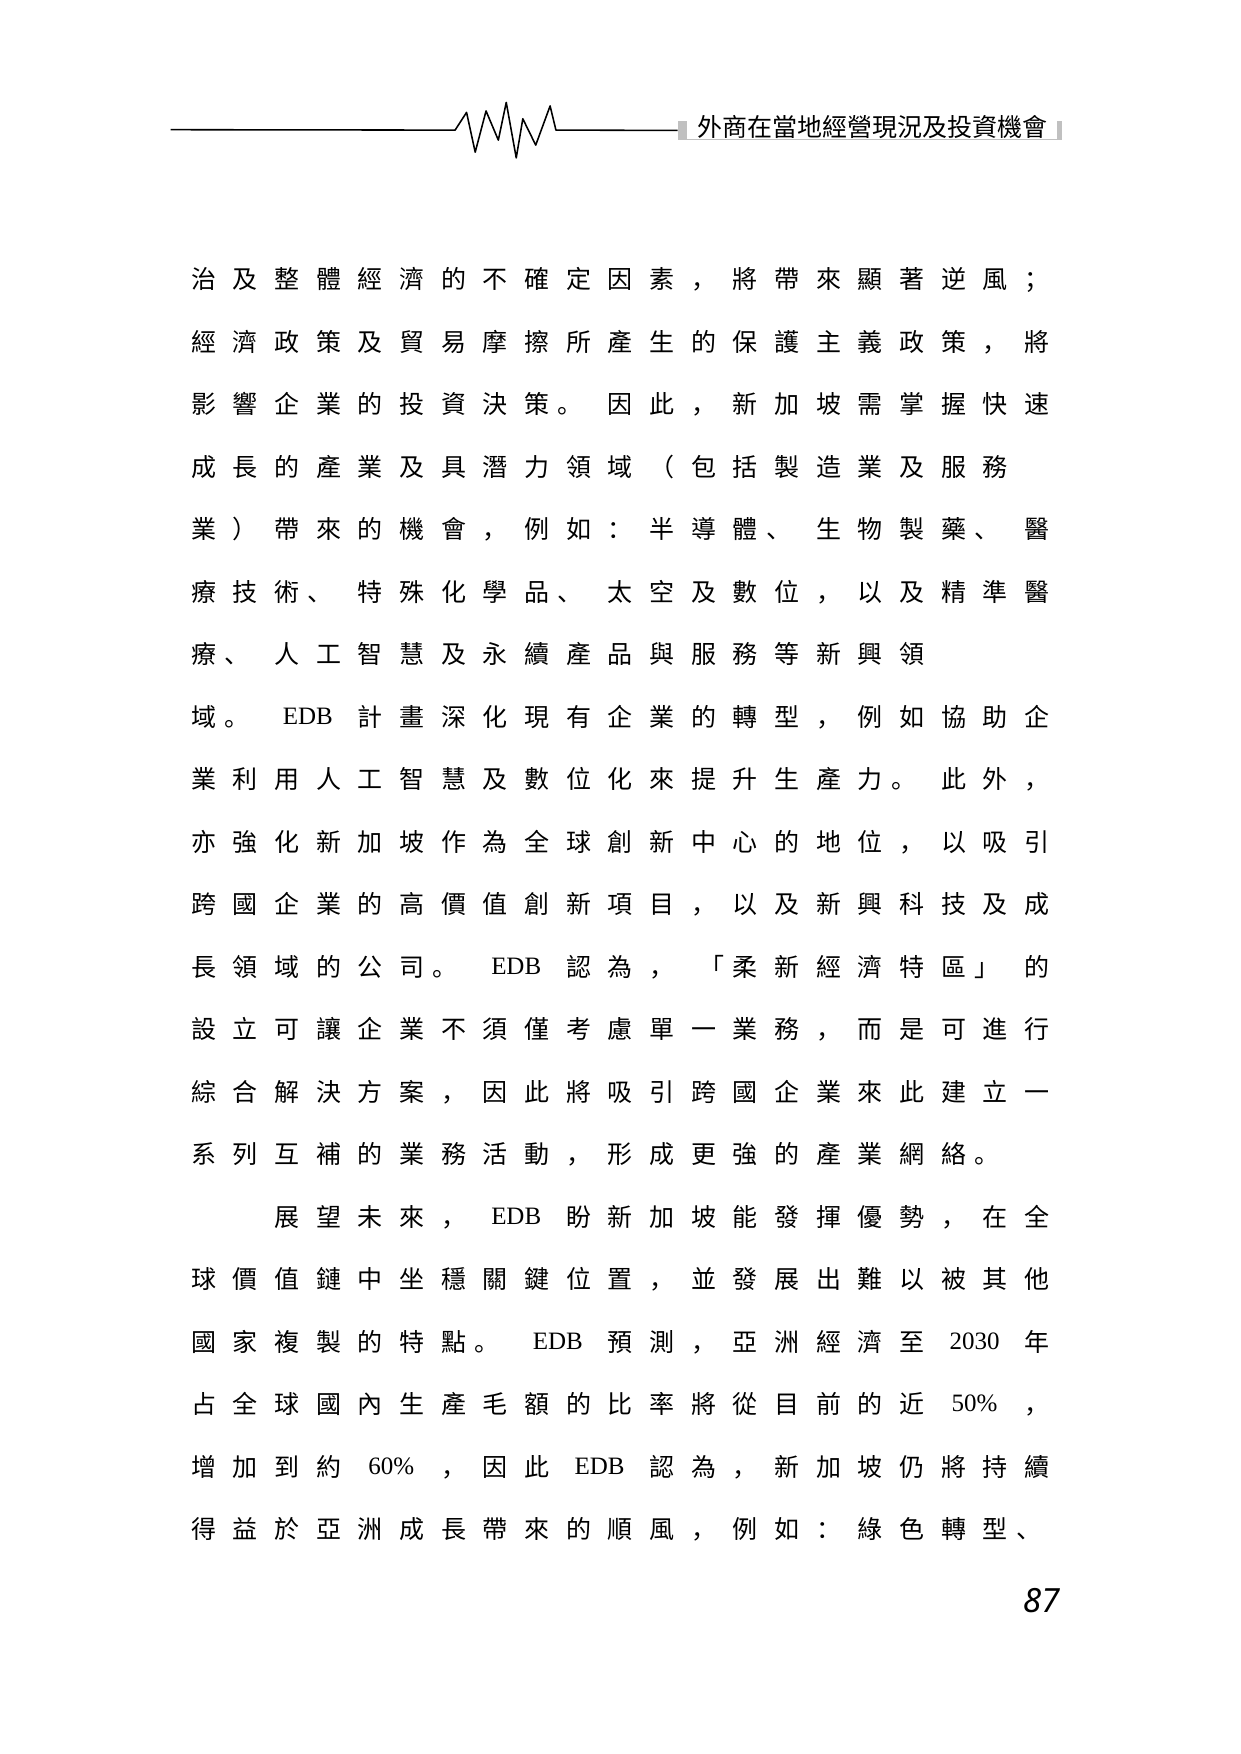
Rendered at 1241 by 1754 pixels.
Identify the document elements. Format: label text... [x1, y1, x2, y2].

text 展望未來，EDB盼新加坡能發揮優勢，在全球價值鏈中坐穩關鍵位置，並發展出難以被其他國家複製的特點。EDB預測，亞洲經濟至2030年占全球國內生產毛額的比率將從目前的近50%，增加到約60%，因此EDB認為，新加坡仍將持續得益於亞洲成長帶來的順風，例如：綠色轉型、 [183, 1174, 1058, 1549]
text 治及整體經濟的不確定因素，將帶來顯著逆風；經濟政策及貿易摩擦所產生的保護主義政策，將影響企業的投資決策。因此，新加坡需掌握快速成長的產業及具潛力領域（包括製造業及服務業）帶來的機會，例如：半導體、生物製藥、醫療技術、特殊化學品、太空及數位，以及精準醫療、人工智慧及永續產品與服務等新興領域。EDB計畫深化現有企業的轉型，例如協助企業利用人工智慧及數位化來提升生產力。此外，亦強化新加坡作為全球創新中心的地位，以吸引跨國企業的高價值創新項目，以及新興科技及成長領域的公司。EDB認為，「柔新經濟特區」的設立可讓企業不須僅考慮單一業務，而是可進行綜合解決方案，因此將吸引跨國企業來此建立一系列互補的業務活動，形成更強的產業網絡。 [183, 236, 1058, 1174]
